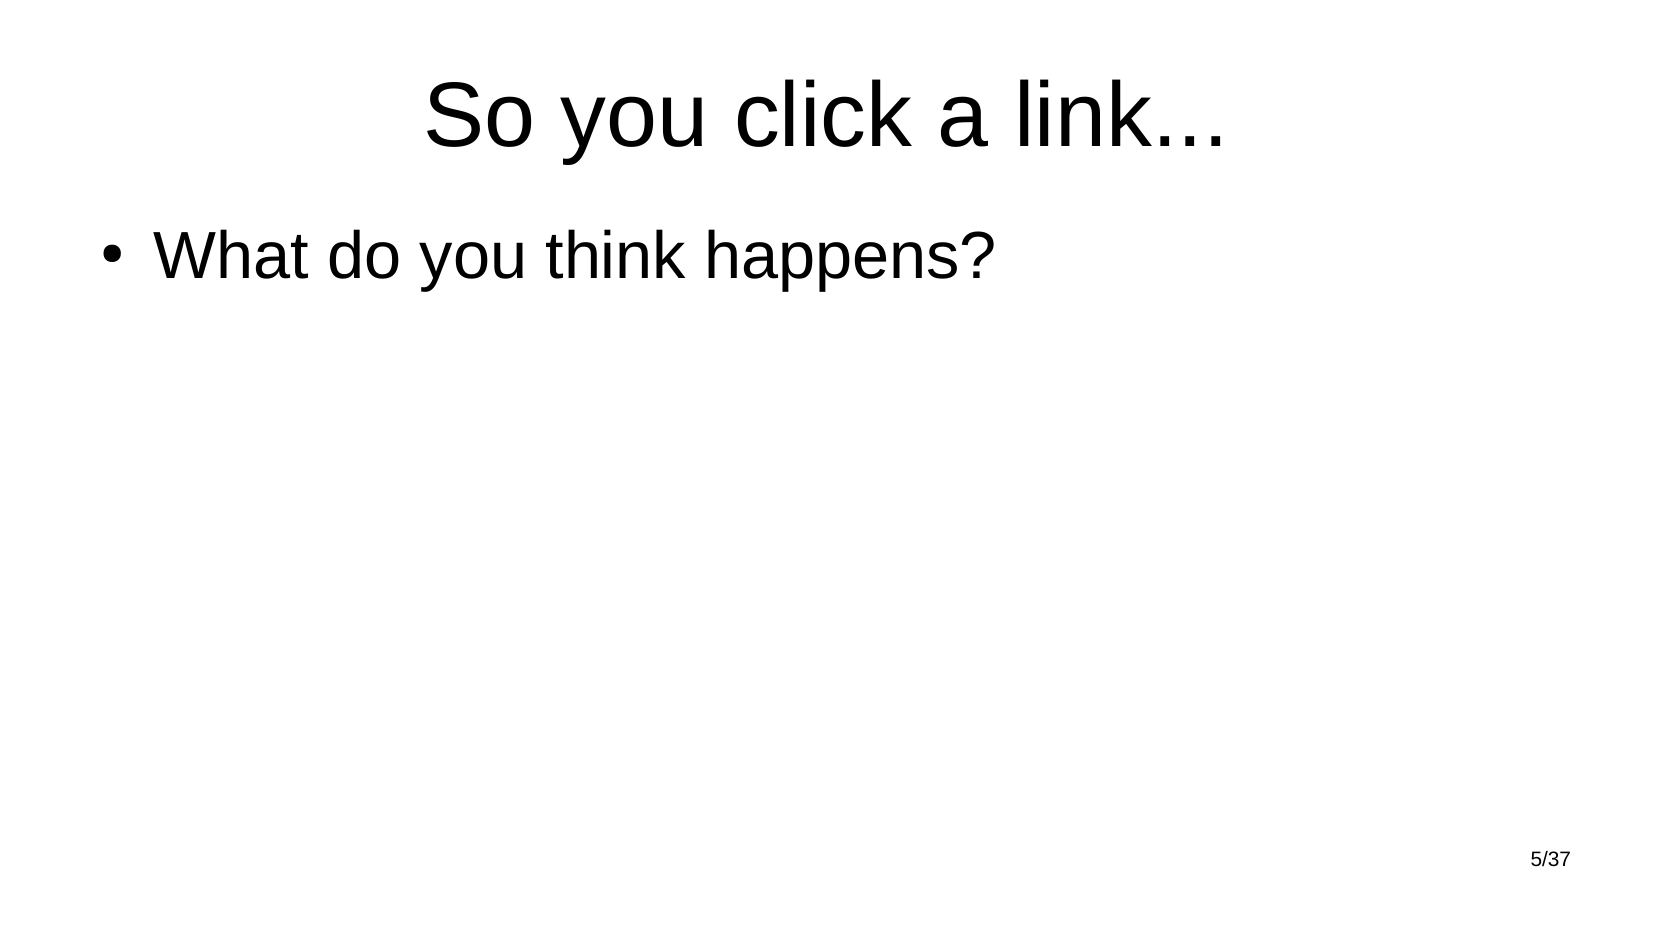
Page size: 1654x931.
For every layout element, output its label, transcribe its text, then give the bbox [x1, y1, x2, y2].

title So you click a link... [82, 37, 1571, 193]
list What do you think happens? [82, 217, 1571, 758]
